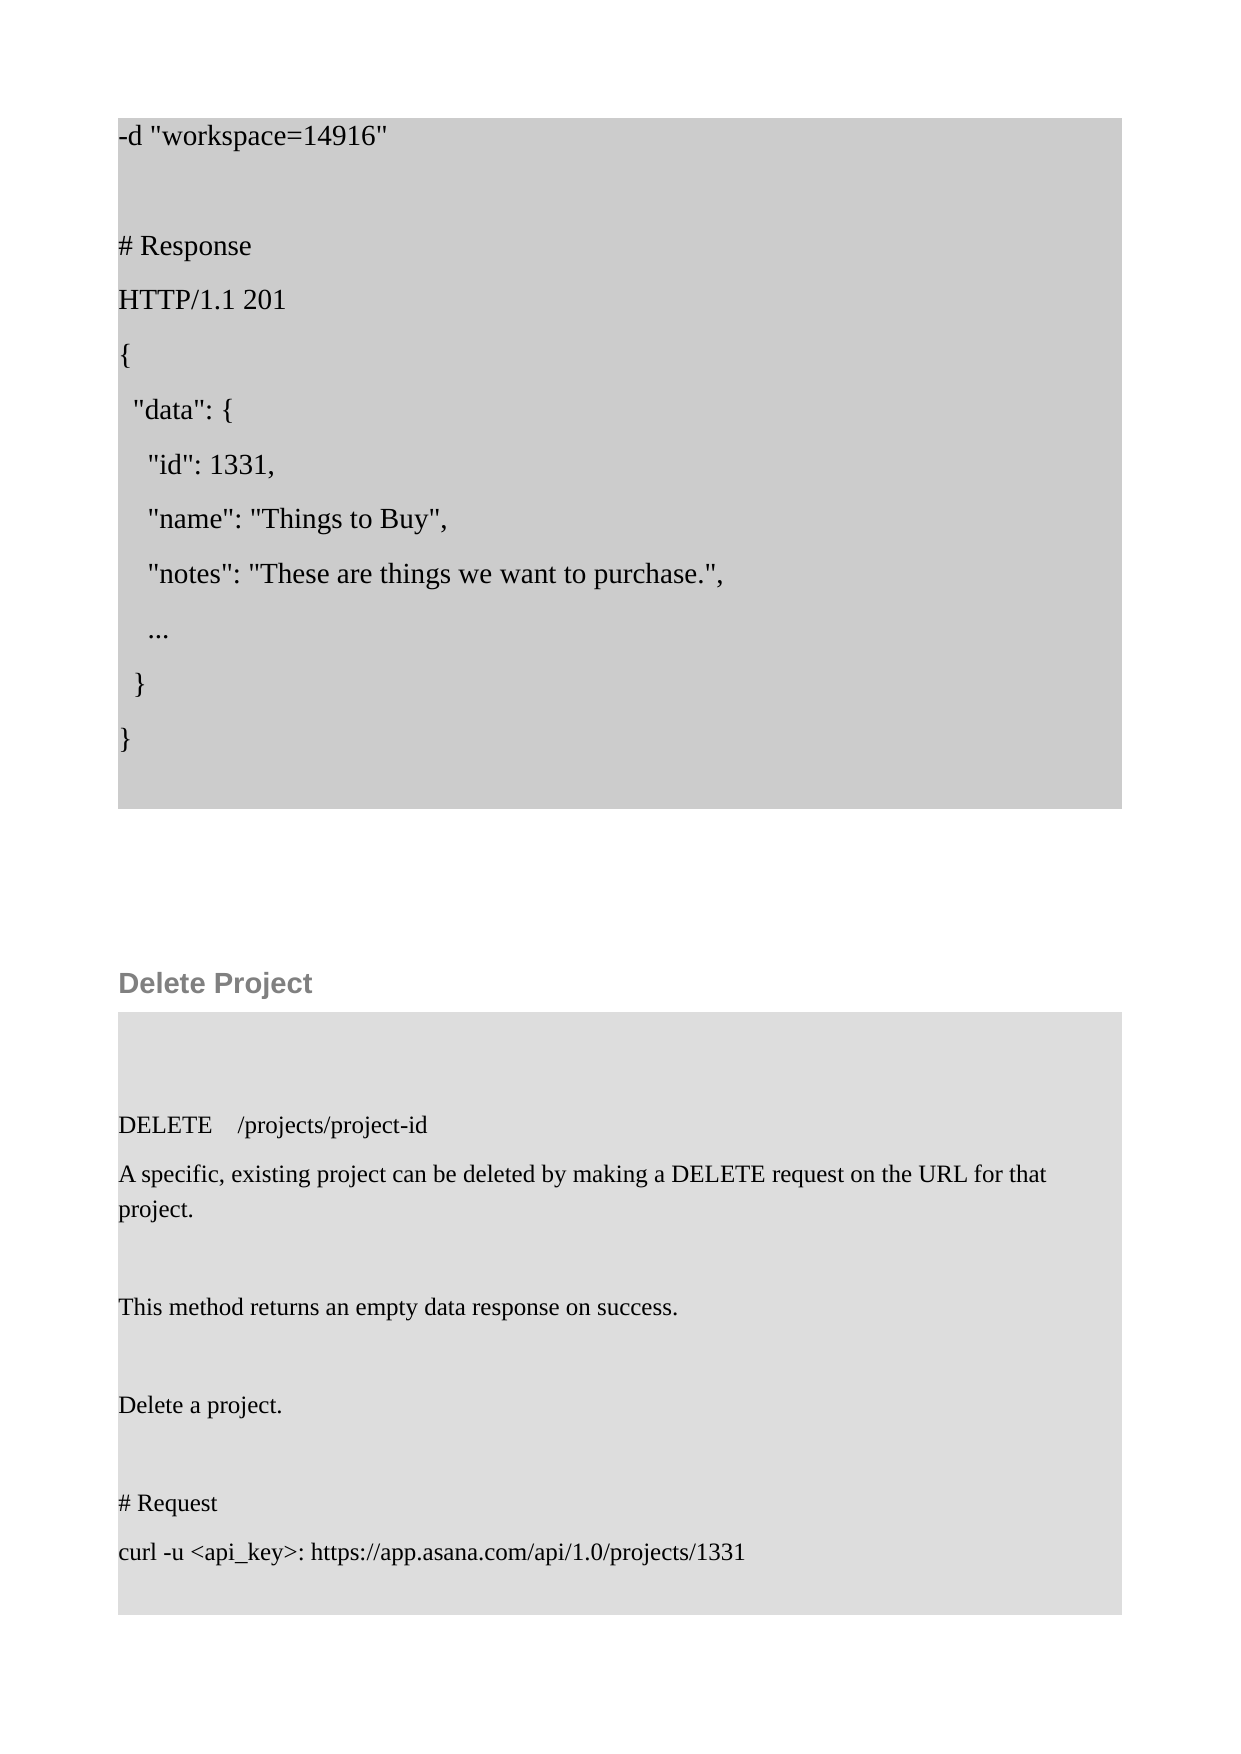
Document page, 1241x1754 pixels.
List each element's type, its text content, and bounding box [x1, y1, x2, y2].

subtitle Delete Project [118, 966, 1122, 1000]
text HTTP/1.1 201 [118, 282, 1122, 316]
text -d "workspace=14916" [118, 118, 1122, 152]
text Delete a project. [118, 1390, 1122, 1419]
text "data": { [118, 392, 1122, 426]
text } [118, 721, 1122, 754]
text A specific, existing project can be deleted by making a DELETE request on the URL for that project. [118, 1159, 1122, 1223]
text # Request [118, 1488, 1122, 1517]
text # Response [118, 228, 1122, 261]
text DELETE /projects/project-id [118, 1110, 1122, 1139]
text "id": 1331, [118, 447, 1122, 480]
text ... [118, 611, 1122, 645]
text curl -u <api_key>: https://app.asana.com/api/1.0/projects/1331 [118, 1537, 1122, 1566]
text { [118, 337, 1122, 371]
text } [118, 666, 1122, 699]
text "notes": "These are things we want to purchase.", [118, 556, 1122, 590]
text This method returns an empty data response on success. [118, 1292, 1122, 1321]
text "name": "Things to Buy", [118, 502, 1122, 535]
